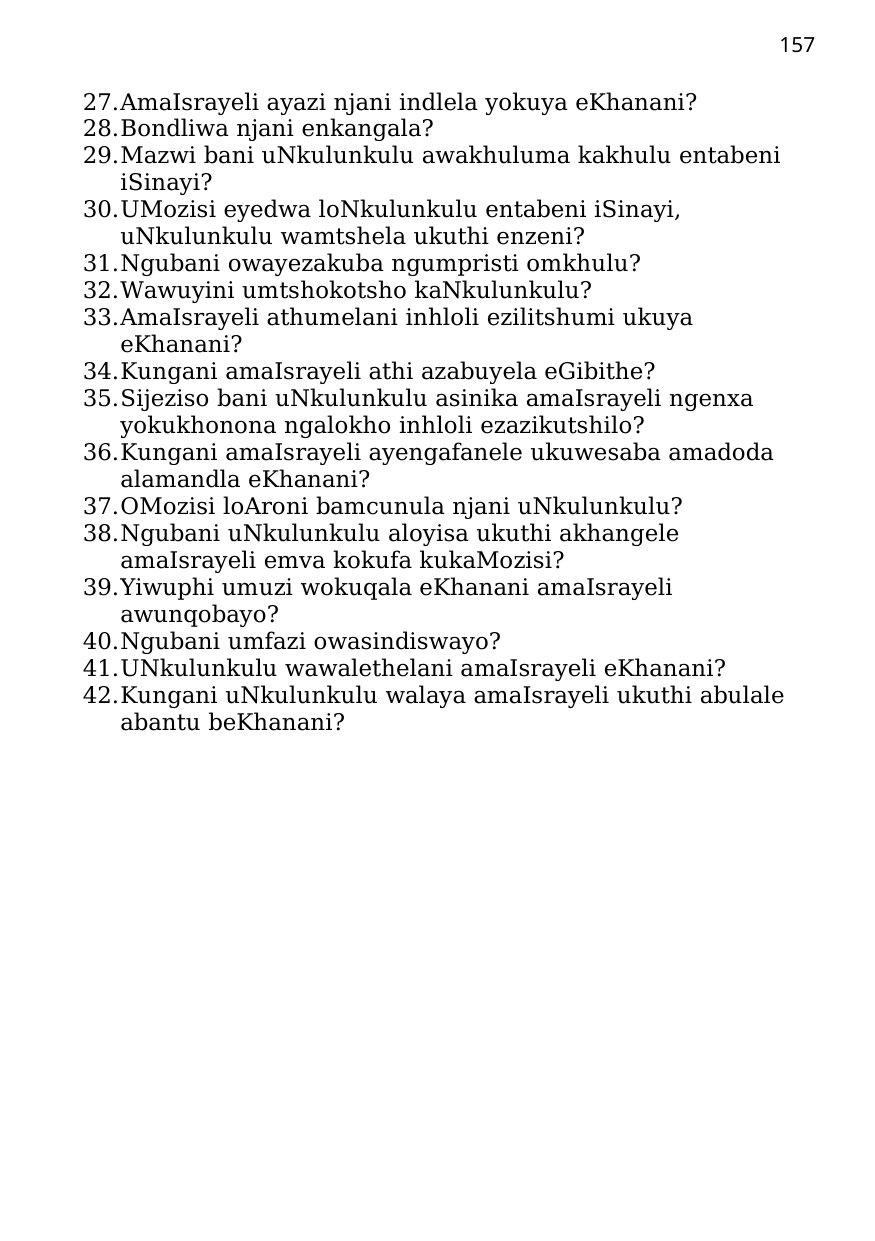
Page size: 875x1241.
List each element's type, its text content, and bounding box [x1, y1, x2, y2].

list UNkulunkulu wawalethelani amaIsrayeli eKhanani? [83, 655, 815, 682]
list UMozisi eyedwa loNkulunkulu entabeni iSinayi, uNkulunkulu wamtshela ukuthi enzeni? [83, 196, 815, 250]
list Ngubani uNkulunkulu aloyisa ukuthi akhangele amaIsrayeli emva kokufa kukaMozisi? [83, 520, 815, 574]
list Mazwi bani uNkulunkulu awakhuluma kakhulu entabeni iSinayi? [83, 142, 815, 196]
list Sijeziso bani uNkulunkulu asinika amaIsrayeli ngenxa yokukhonona ngalokho inhloli ezazikutshilo? [83, 385, 815, 439]
list Ngubani umfazi owasindiswayo? [83, 628, 815, 655]
list OMozisi loAroni bamcunula njani uNkulunkulu? [83, 493, 815, 520]
list AmaIsrayeli ayazi njani indlela yokuya eKhanani? [83, 88, 815, 115]
list Kungani uNkulunkulu walaya amaIsrayeli ukuthi abulale abantu beKhanani? [83, 682, 815, 736]
list Kungani amaIsrayeli ayengafanele ukuwesaba amadoda alamandla eKhanani? [83, 439, 815, 493]
list Bondliwa njani enkangala? [83, 115, 815, 142]
list AmaIsrayeli athumelani inhloli ezilitshumi ukuya eKhanani? [83, 304, 815, 358]
list Ngubani owayezakuba ngumpristi omkhulu? [83, 250, 815, 277]
list Yiwuphi umuzi wokuqala eKhanani amaIsrayeli awunqobayo? [83, 574, 815, 628]
list Kungani amaIsrayeli athi azabuyela eGibithe? [83, 358, 815, 385]
list Wawuyini umtshokotsho kaNkulunkulu? [83, 277, 815, 304]
